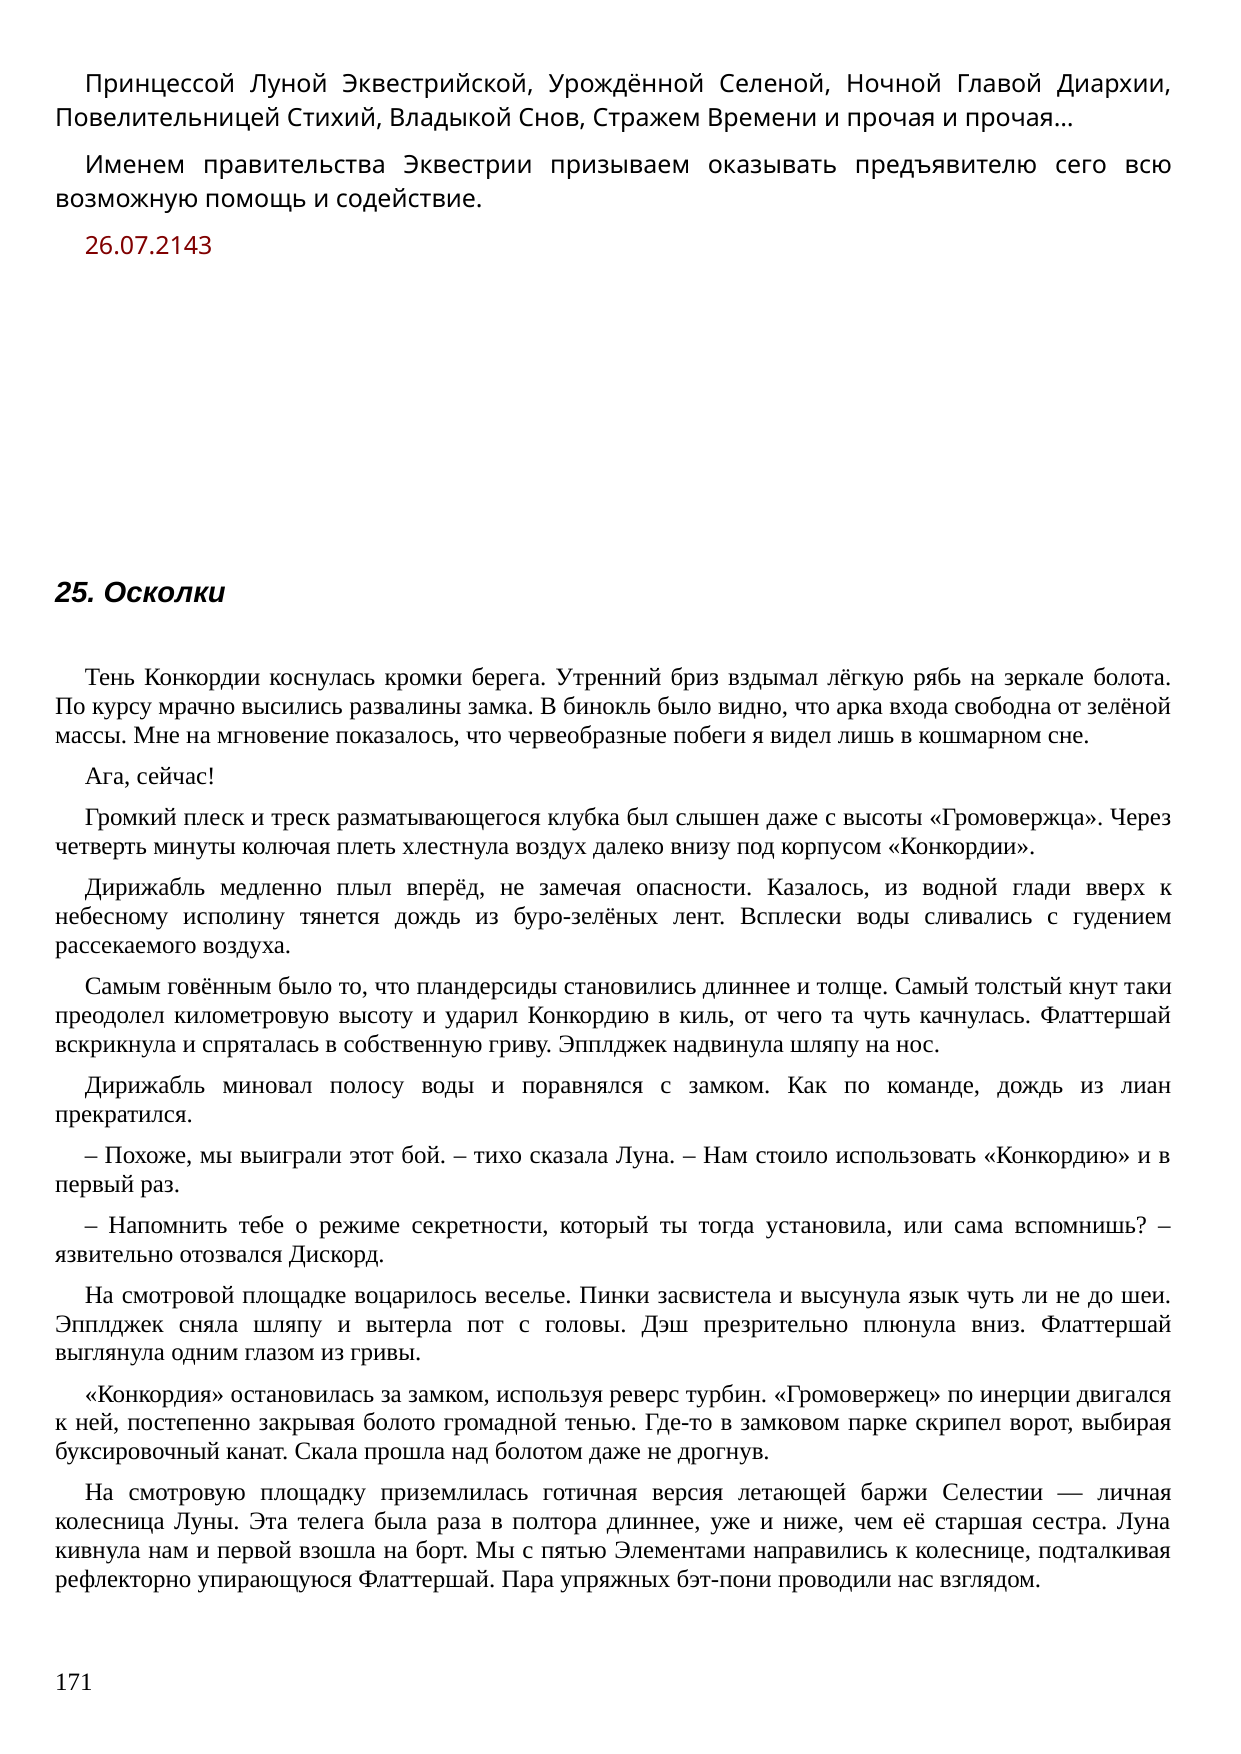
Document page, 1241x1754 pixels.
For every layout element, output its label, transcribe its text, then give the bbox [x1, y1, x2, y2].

subtitle 25. Осколки [55, 575, 1173, 609]
text Тень Конкордии коснулась кромки берега. Утренний бриз вздымал лёгкую рябь на зеркале болота. По курсу мрачно высились развалины замка. В бинокль было видно, что арка входа свободна от зелёной массы. Мне на мгновение показалось, что червеобразные побеги я видел лишь в кошмарном сне. [55, 662, 1173, 749]
text Именем правительства Эквестрии призываем оказывать предъявителю сего всю возможную помощь и содействие. [55, 147, 1173, 215]
text Ага, сейчас! [55, 761, 1173, 790]
text Дирижабль миновал полосу воды и поравнялся с замком. Как по команде, дождь из лиан прекратился. [55, 1070, 1173, 1127]
text 26.07.2143 [55, 227, 1173, 261]
text На смотровой площадке воцарилось веселье. Пинки засвистела и высунула язык чуть ли не до шеи. Эпплджек сняла шляпу и вытерла пот с головы. Дэш презрительно плюнула вниз. Флаттершай выглянула одним глазом из гривы. [55, 1280, 1173, 1366]
text – Похоже, мы выиграли этот бой. – тихо сказала Луна. – Нам стоило использовать «Конкордию» и в первый раз. [55, 1140, 1173, 1197]
text Принцессой Луной Эквестрийской, Урождённой Селеной, Ночной Главой Диархии, Повелительницей Стихий, Владыкой Снов, Стражем Времени и прочая и прочая… [55, 66, 1173, 134]
text Самым говённым было то, что пландерсиды становились длиннее и толще. Самый толстый кнут таки преодолел километровую высоту и ударил Конкордию в киль, от чего та чуть качнулась. Флаттершай вскрикнула и спряталась в собственную гриву. Эпплджек надвинула шляпу на нос. [55, 971, 1173, 1057]
text На смотровую площадку приземлилась готичная версия летающей баржи Селестии — личная колесница Луны. Эта телега была раза в полтора длиннее, уже и ниже, чем её старшая сестра. Луна кивнула нам и первой взошла на борт. Мы с пятью Элементами направились к колеснице, подталкивая рефлекторно упирающуюся Флаттершай. Пара упряжных бэт-пони проводили нас взглядом. [55, 1477, 1173, 1592]
text Громкий плеск и треск разматывающегося клубка был слышен даже с высоты «Громовержца». Через четверть минуты колючая плеть хлестнула воздух далеко внизу под корпусом «Конкордии». [55, 802, 1173, 860]
text – Напомнить тебе о режиме секретности, который ты тогда установила, или сама вспомнишь? – язвительно отозвался Дискорд. [55, 1210, 1173, 1267]
text «Конкордия» остановилась за замком, используя реверс турбин. «Громовержец» по инерции двигался к ней, постепенно закрывая болото громадной тенью. Где-то в замковом парке скрипел ворот, выбирая буксировочный канат. Скала прошла над болотом даже не дрогнув. [55, 1379, 1173, 1465]
text Дирижабль медленно плыл вперёд, не замечая опасности. Казалось, из водной глади вверх к небесному исполину тянется дождь из буро-зелёных лент. Всплески воды сливались с гудением рассекаемого воздуха. [55, 872, 1173, 959]
